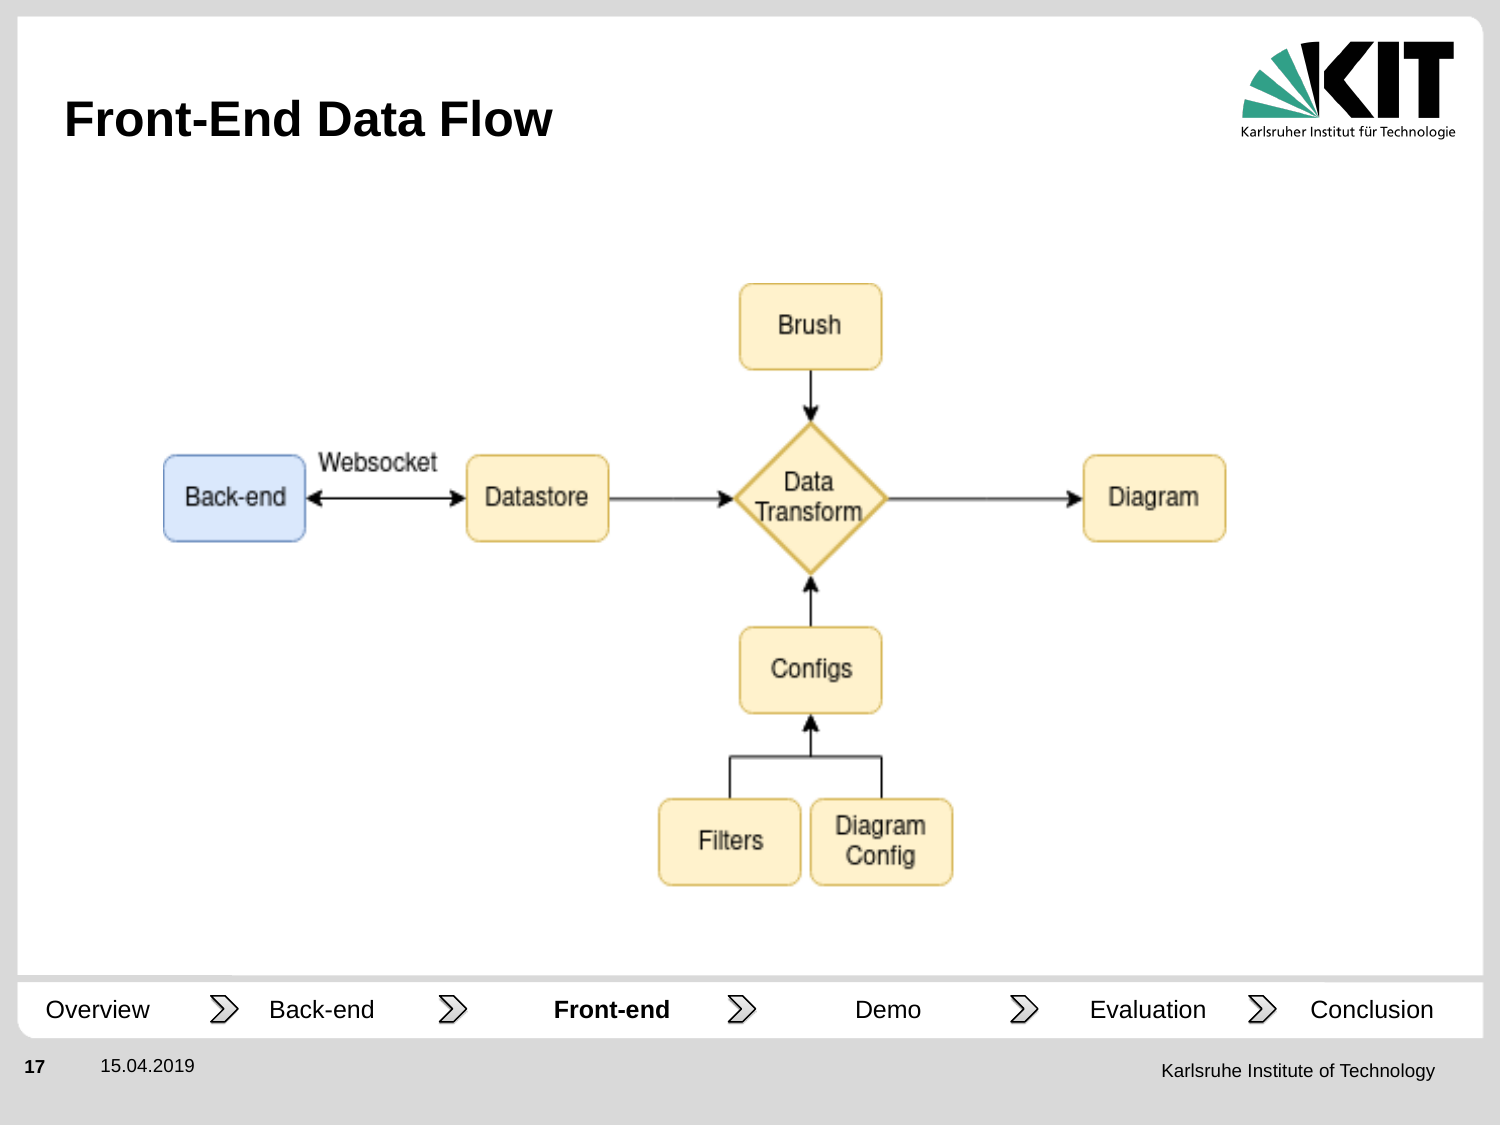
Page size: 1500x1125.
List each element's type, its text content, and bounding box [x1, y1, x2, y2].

text_box [210, 995, 238, 1022]
text_box [439, 995, 467, 1022]
text_box [728, 995, 756, 1022]
text_box [1010, 995, 1038, 1022]
text_box 15.04.2019 [100, 1053, 272, 1113]
picture [0, 0, 1500, 1125]
title Front-End Data Flow [64, 54, 1198, 147]
text_box Front-end [539, 986, 686, 1031]
text_box Conclusion [1295, 986, 1500, 1031]
text_box Demo [840, 986, 937, 1031]
text_box [1248, 995, 1277, 1022]
text_box Overview [30, 986, 194, 1031]
text_box Evaluation [1075, 986, 1222, 1031]
text_box Back-end [254, 986, 418, 1031]
